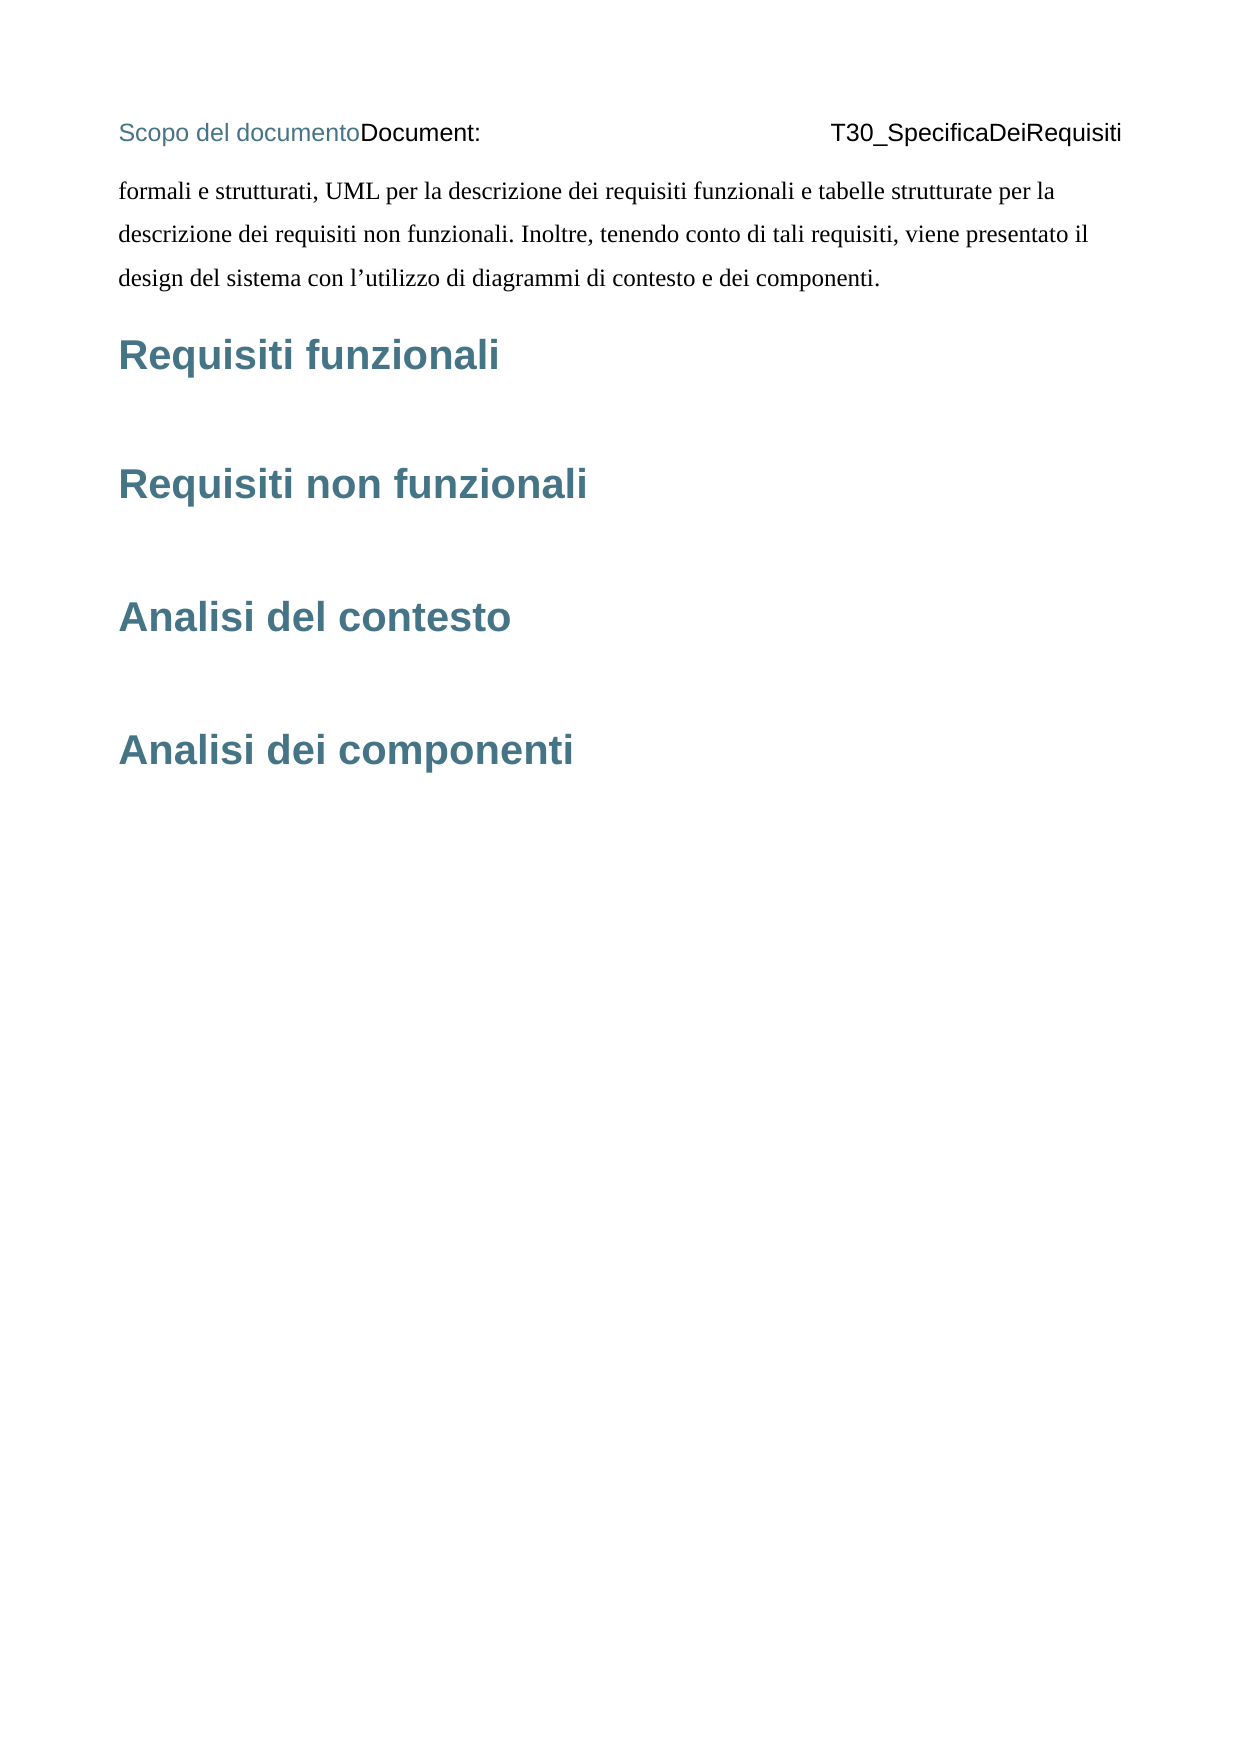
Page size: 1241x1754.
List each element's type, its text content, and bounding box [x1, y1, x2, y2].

subtitle Requisiti non funzionali [118, 459, 1122, 507]
text formali e strutturati, UML per la descrizione dei requisiti funzionali e tabelle strutturate per la descrizione dei requisiti non funzionali. Inoltre, tenendo conto di tali requisiti, viene presentato il design del sistema con l’utilizzo di diagrammi di contesto e dei componenti. [118, 176, 1122, 291]
subtitle Analisi del contesto [118, 592, 1122, 640]
subtitle Analisi dei componenti [118, 725, 1122, 773]
subtitle Requisiti funzionali [118, 331, 1122, 379]
